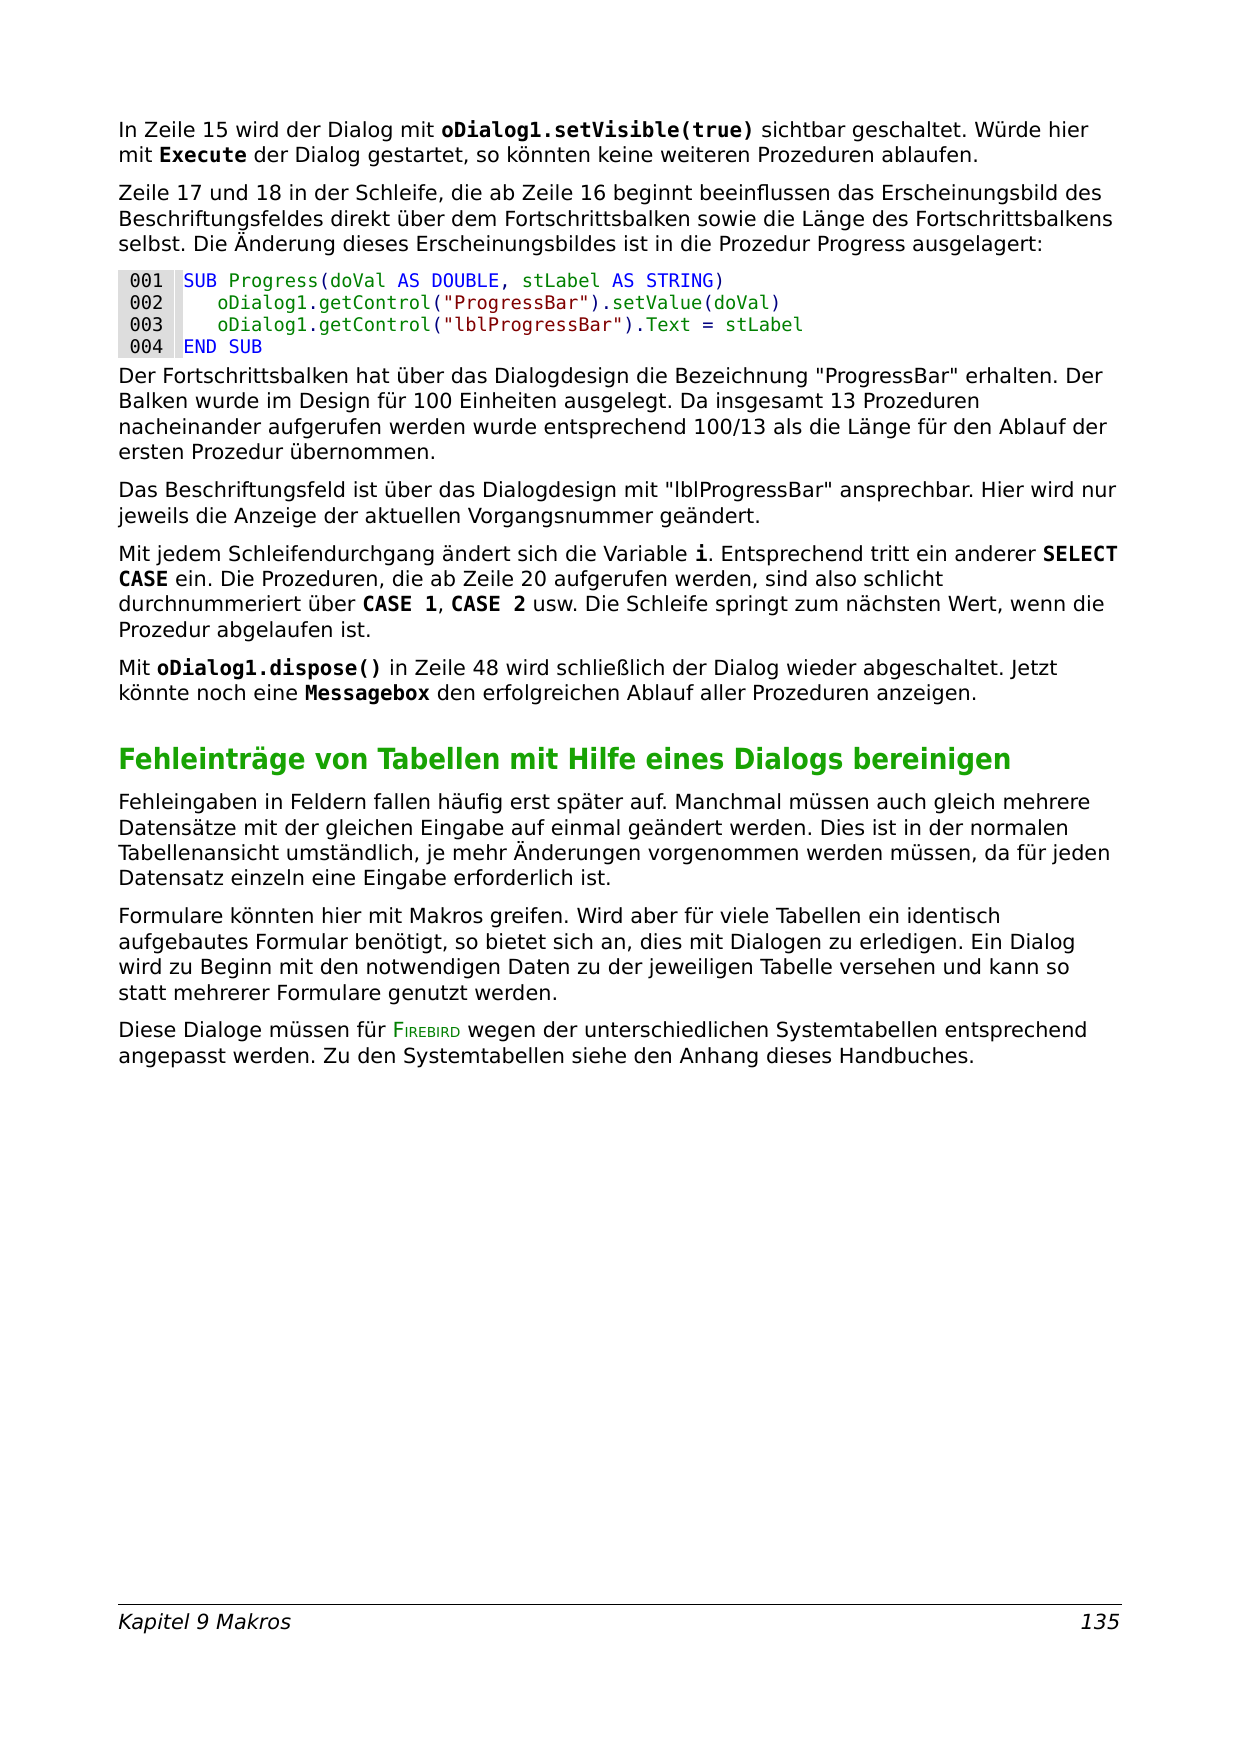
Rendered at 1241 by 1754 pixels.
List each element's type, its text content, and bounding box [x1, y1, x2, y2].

list oDialog1.getControl("ProgressBar").setValue(doVal) [183, 292, 1122, 314]
list SUB Progress(doVal AS DOUBLE, stLabel AS STRING) [183, 270, 1122, 292]
text In Zeile 15 wird der Dialog mit oDialog1.setVisible(true) sichtbar geschaltet. Würde hier mit Execute der Dialog gestartet, so könnten keine weiteren Prozeduren ablaufen. [118, 118, 1122, 168]
list END SUB [183, 336, 1122, 358]
text Fehleingaben in Feldern fallen häufig erst später auf. Manchmal müssen auch gleich mehrere Datensätze mit der gleichen Eingabe auf einmal geändert werden. Dies ist in der normalen Tabellenansicht umständlich, je mehr Änderungen vorgenommen werden müssen, da für jeden Datensatz einzeln eine Eingabe erforderlich ist. [118, 790, 1122, 891]
text Der Fortschrittsbalken hat über das Dialogdesign die Bezeichnung "ProgressBar" erhalten. Der Balken wurde im Design für 100 Einheiten ausgelegt. Da insgesamt 13 Prozeduren nacheinander aufgerufen werden wurde entsprechend 100/13 als die Länge für den Ablauf der ersten Prozedur übernommen. [118, 364, 1122, 465]
text Mit jedem Schleifendurchgang ändert sich die Variable i. Entsprechend tritt ein anderer SELECT CASE ein. Die Prozeduren, die ab Zeile 20 aufgerufen werden, sind also schlicht durchnummeriert über CASE 1, CASE 2 usw. Die Schleife springt zum nächsten Wert, wenn die Prozedur abgelaufen ist. [118, 542, 1122, 642]
text Diese Dialoge müssen für Firebird wegen der unterschiedlichen Systemtabellen entsprechend angepasst werden. Zu den Systemtabellen siehe den Anhang dieses Handbuches. [118, 1018, 1122, 1068]
text Mit oDialog1.dispose() in Zeile 48 wird schließlich der Dialog wieder abgeschaltet. Jetzt könnte noch eine Messagebox den erfolgreichen Ablauf aller Prozeduren anzeigen. [118, 656, 1122, 706]
list oDialog1.getControl("lblProgressBar").Text = stLabel [183, 314, 1122, 336]
subtitle Fehleinträge von Tabellen mit Hilfe eines Dialogs bereinigen [118, 742, 1122, 776]
text Formulare könnten hier mit Makros greifen. Wird aber für viele Tabellen ein identisch aufgebautes Formular benötigt, so bietet sich an, dies mit Dialogen zu erledigen. Ein Dialog wird zu Beginn mit den notwendigen Daten zu der jeweiligen Tabelle versehen und kann so statt mehrerer Formulare genutzt werden. [118, 904, 1122, 1005]
text Zeile 17 und 18 in der Schleife, die ab Zeile 16 beginnt beeinflussen das Erscheinungsbild des Beschriftungsfeldes direkt über dem Fortschrittsbalken sowie die Länge des Fortschrittsbalkens selbst. Die Änderung dieses Erscheinungsbildes ist in die Prozedur Progress ausgelagert: [118, 181, 1122, 257]
text Das Beschriftungsfeld ist über das Dialogdesign mit "lblProgressBar" ansprechbar. Hier wird nur jeweils die Anzeige der aktuellen Vorgangsnummer geändert. [118, 478, 1122, 528]
